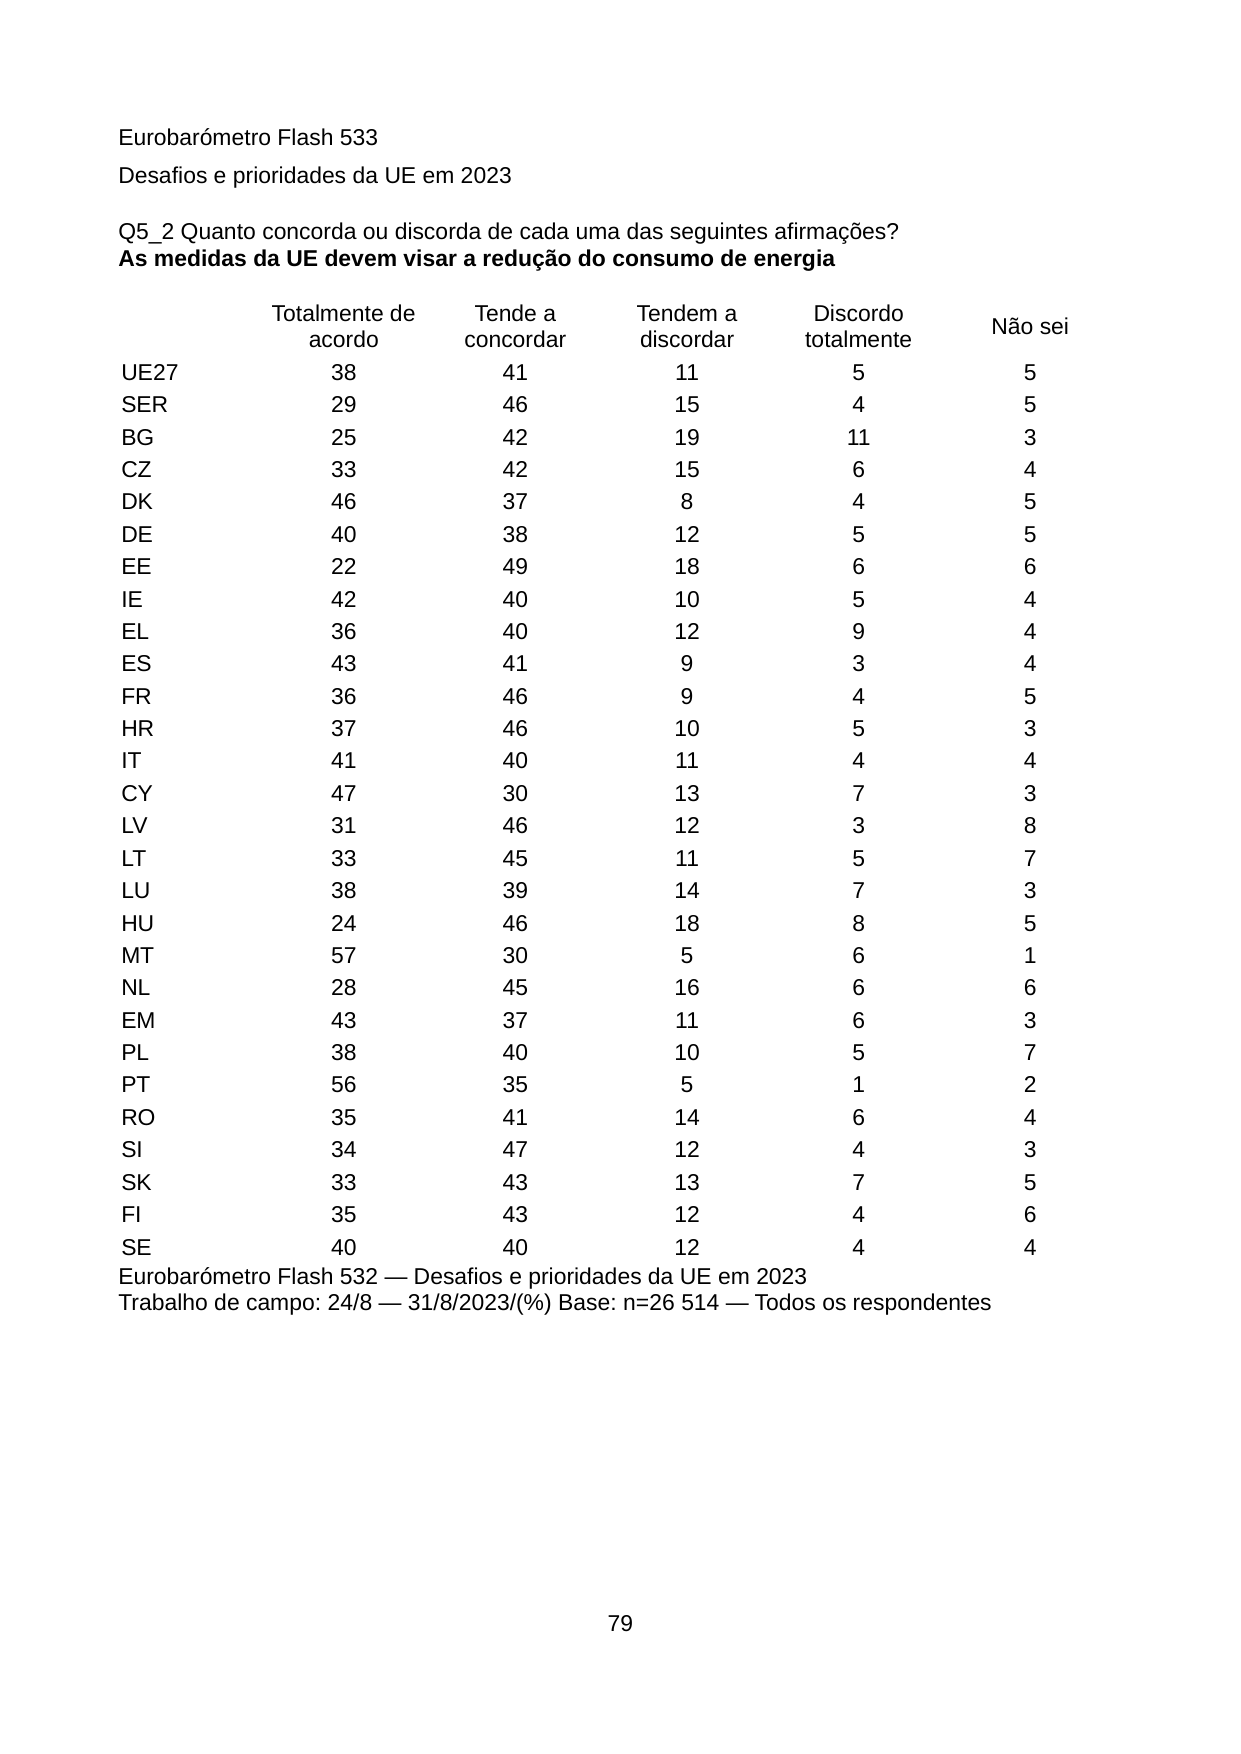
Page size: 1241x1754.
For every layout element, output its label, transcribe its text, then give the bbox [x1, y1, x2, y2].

table_cell 5 [944, 680, 1116, 712]
table_cell 4 [773, 680, 944, 712]
text Q5_2 Quanto concorda ou discorda de cada uma das seguintes afirmações? [118, 218, 1122, 244]
table_cell 30 [429, 939, 601, 971]
table_cell 43 [258, 1004, 429, 1036]
table_cell SE [118, 1230, 258, 1263]
table_cell 4 [773, 1230, 944, 1263]
table_cell 4 [944, 453, 1116, 485]
table_cell 7 [773, 874, 944, 906]
table_cell 19 [601, 421, 773, 453]
table_cell 13 [601, 777, 773, 809]
table_cell 5 [944, 906, 1116, 939]
table_cell 43 [429, 1166, 601, 1198]
table_cell ES [118, 647, 258, 680]
table_cell 10 [601, 1036, 773, 1068]
table_cell 11 [601, 745, 773, 777]
table_cell 28 [258, 971, 429, 1004]
table_cell 6 [773, 550, 944, 582]
table_cell 35 [258, 1198, 429, 1230]
table_cell 36 [258, 680, 429, 712]
table_cell 6 [773, 1101, 944, 1133]
table_header Tendem a discordar [601, 297, 773, 356]
table_cell LU [118, 874, 258, 906]
table_cell 38 [258, 874, 429, 906]
table_cell 4 [944, 745, 1116, 777]
table_cell 6 [773, 453, 944, 485]
table_cell 42 [429, 421, 601, 453]
table_cell 16 [601, 971, 773, 1004]
table_cell 5 [773, 1036, 944, 1068]
table_cell 11 [601, 1004, 773, 1036]
table_cell 14 [601, 874, 773, 906]
table_cell 46 [429, 809, 601, 842]
table_cell 40 [258, 1230, 429, 1263]
table_cell 49 [429, 550, 601, 582]
table_cell 7 [944, 842, 1116, 874]
table_cell 3 [944, 1004, 1116, 1036]
table_cell 13 [601, 1166, 773, 1198]
table_cell 5 [944, 518, 1116, 550]
table_cell 10 [601, 712, 773, 744]
table_cell 5 [944, 485, 1116, 518]
table_header Tende a concordar [429, 297, 601, 356]
table_cell 4 [773, 1198, 944, 1230]
table_cell 5 [601, 939, 773, 971]
table_cell 3 [944, 421, 1116, 453]
table_cell 40 [429, 615, 601, 647]
table_cell 3 [944, 1133, 1116, 1166]
table_cell 31 [258, 809, 429, 842]
table_cell 38 [258, 356, 429, 388]
table_cell HR [118, 712, 258, 744]
table_cell FR [118, 680, 258, 712]
table_cell 12 [601, 809, 773, 842]
table_cell 46 [429, 388, 601, 421]
table_cell 43 [429, 1198, 601, 1230]
table_cell 42 [429, 453, 601, 485]
table_cell 12 [601, 1230, 773, 1263]
table_cell CY [118, 777, 258, 809]
table_cell 1 [944, 939, 1116, 971]
table_cell PL [118, 1036, 258, 1068]
table_cell 3 [944, 777, 1116, 809]
table_cell 37 [429, 485, 601, 518]
table_cell 3 [773, 809, 944, 842]
table_cell 10 [601, 583, 773, 615]
table_cell 7 [944, 1036, 1116, 1068]
table_cell 46 [429, 680, 601, 712]
table_cell 33 [258, 1166, 429, 1198]
table_cell 5 [601, 1069, 773, 1101]
table_cell CZ [118, 453, 258, 485]
table_cell 11 [601, 356, 773, 388]
table_cell 35 [258, 1101, 429, 1133]
table_cell 18 [601, 906, 773, 939]
table_cell 43 [258, 647, 429, 680]
table_cell 11 [773, 421, 944, 453]
table_cell 37 [429, 1004, 601, 1036]
table_cell 5 [773, 712, 944, 744]
table_cell 3 [944, 874, 1116, 906]
table_cell 37 [258, 712, 429, 744]
table_cell FI [118, 1198, 258, 1230]
table_cell 4 [944, 1101, 1116, 1133]
table_cell NL [118, 971, 258, 1004]
table_cell 40 [429, 1036, 601, 1068]
table_cell 5 [773, 583, 944, 615]
table_cell 22 [258, 550, 429, 582]
table_header Não sei [944, 297, 1116, 356]
table_cell 39 [429, 874, 601, 906]
table_cell 38 [429, 518, 601, 550]
table_cell 8 [944, 809, 1116, 842]
table_cell 29 [258, 388, 429, 421]
table_cell 42 [258, 583, 429, 615]
table_cell 41 [429, 356, 601, 388]
text Trabalho de campo: 24/8 — 31/8/2023/(%) Base: n=26 514 — Todos os respondentes [118, 1289, 1122, 1316]
table_cell 12 [601, 518, 773, 550]
table_cell 6 [944, 1198, 1116, 1230]
table_cell SER [118, 388, 258, 421]
table_cell EE [118, 550, 258, 582]
table_cell 40 [429, 745, 601, 777]
table_cell 3 [773, 647, 944, 680]
table_cell 9 [773, 615, 944, 647]
table_cell 4 [944, 615, 1116, 647]
table_cell LV [118, 809, 258, 842]
table_cell 4 [773, 388, 944, 421]
table_cell 5 [773, 518, 944, 550]
table_header [118, 297, 258, 356]
table_cell 12 [601, 1198, 773, 1230]
table_cell 46 [429, 906, 601, 939]
table_cell 9 [601, 680, 773, 712]
table_cell 41 [429, 647, 601, 680]
table_cell PT [118, 1069, 258, 1101]
table_cell SK [118, 1166, 258, 1198]
table_cell 6 [944, 971, 1116, 1004]
table_cell 34 [258, 1133, 429, 1166]
table_cell 46 [258, 485, 429, 518]
table_cell 1 [773, 1069, 944, 1101]
table_cell 40 [429, 583, 601, 615]
table_cell 8 [601, 485, 773, 518]
table_cell 4 [773, 745, 944, 777]
table_cell 56 [258, 1069, 429, 1101]
table_cell 35 [429, 1069, 601, 1101]
table_cell LT [118, 842, 258, 874]
table_cell 6 [773, 1004, 944, 1036]
table_cell 6 [773, 971, 944, 1004]
table_cell 4 [944, 647, 1116, 680]
table_cell 15 [601, 453, 773, 485]
table_cell 18 [601, 550, 773, 582]
table_cell 40 [258, 518, 429, 550]
table_cell 5 [944, 388, 1116, 421]
table_cell EL [118, 615, 258, 647]
table_cell EM [118, 1004, 258, 1036]
table_cell 25 [258, 421, 429, 453]
table_cell 6 [773, 939, 944, 971]
table_cell 3 [944, 712, 1116, 744]
text Eurobarómetro Flash 532 — Desafios e prioridades da UE em 2023 [118, 1263, 1122, 1289]
table_cell HU [118, 906, 258, 939]
table_cell 41 [258, 745, 429, 777]
table_cell 4 [773, 1133, 944, 1166]
table_cell 36 [258, 615, 429, 647]
table_cell 46 [429, 712, 601, 744]
table_cell 9 [601, 647, 773, 680]
table_cell 24 [258, 906, 429, 939]
table_cell 30 [429, 777, 601, 809]
table_cell DE [118, 518, 258, 550]
table_cell 12 [601, 615, 773, 647]
table_cell 11 [601, 842, 773, 874]
table_cell 2 [944, 1069, 1116, 1101]
table_cell BG [118, 421, 258, 453]
table_cell RO [118, 1101, 258, 1133]
table_cell 4 [944, 1230, 1116, 1263]
table_cell 15 [601, 388, 773, 421]
table_cell 38 [258, 1036, 429, 1068]
table_cell 7 [773, 1166, 944, 1198]
table_cell DK [118, 485, 258, 518]
table_cell 14 [601, 1101, 773, 1133]
table_cell 8 [773, 906, 944, 939]
table_header Totalmente de acordo [258, 297, 429, 356]
table_cell 45 [429, 842, 601, 874]
table_cell MT [118, 939, 258, 971]
table_cell SI [118, 1133, 258, 1166]
table_cell 5 [944, 1166, 1116, 1198]
table_cell 57 [258, 939, 429, 971]
table_cell 33 [258, 453, 429, 485]
table_cell 7 [773, 777, 944, 809]
table_cell UE27 [118, 356, 258, 388]
table_cell 47 [258, 777, 429, 809]
text As medidas da UE devem visar a redução do consumo de energia [118, 244, 1122, 271]
table_cell IT [118, 745, 258, 777]
table_cell 5 [773, 356, 944, 388]
table_cell 47 [429, 1133, 601, 1166]
table_cell 6 [944, 550, 1116, 582]
table_cell 4 [944, 583, 1116, 615]
table_header Discordo totalmente [773, 297, 944, 356]
table_cell 33 [258, 842, 429, 874]
table_cell 5 [944, 356, 1116, 388]
table_cell 4 [773, 485, 944, 518]
table_cell 5 [773, 842, 944, 874]
table_cell 12 [601, 1133, 773, 1166]
table_cell 45 [429, 971, 601, 1004]
table_cell 41 [429, 1101, 601, 1133]
table_cell 40 [429, 1230, 601, 1263]
table_cell IE [118, 583, 258, 615]
